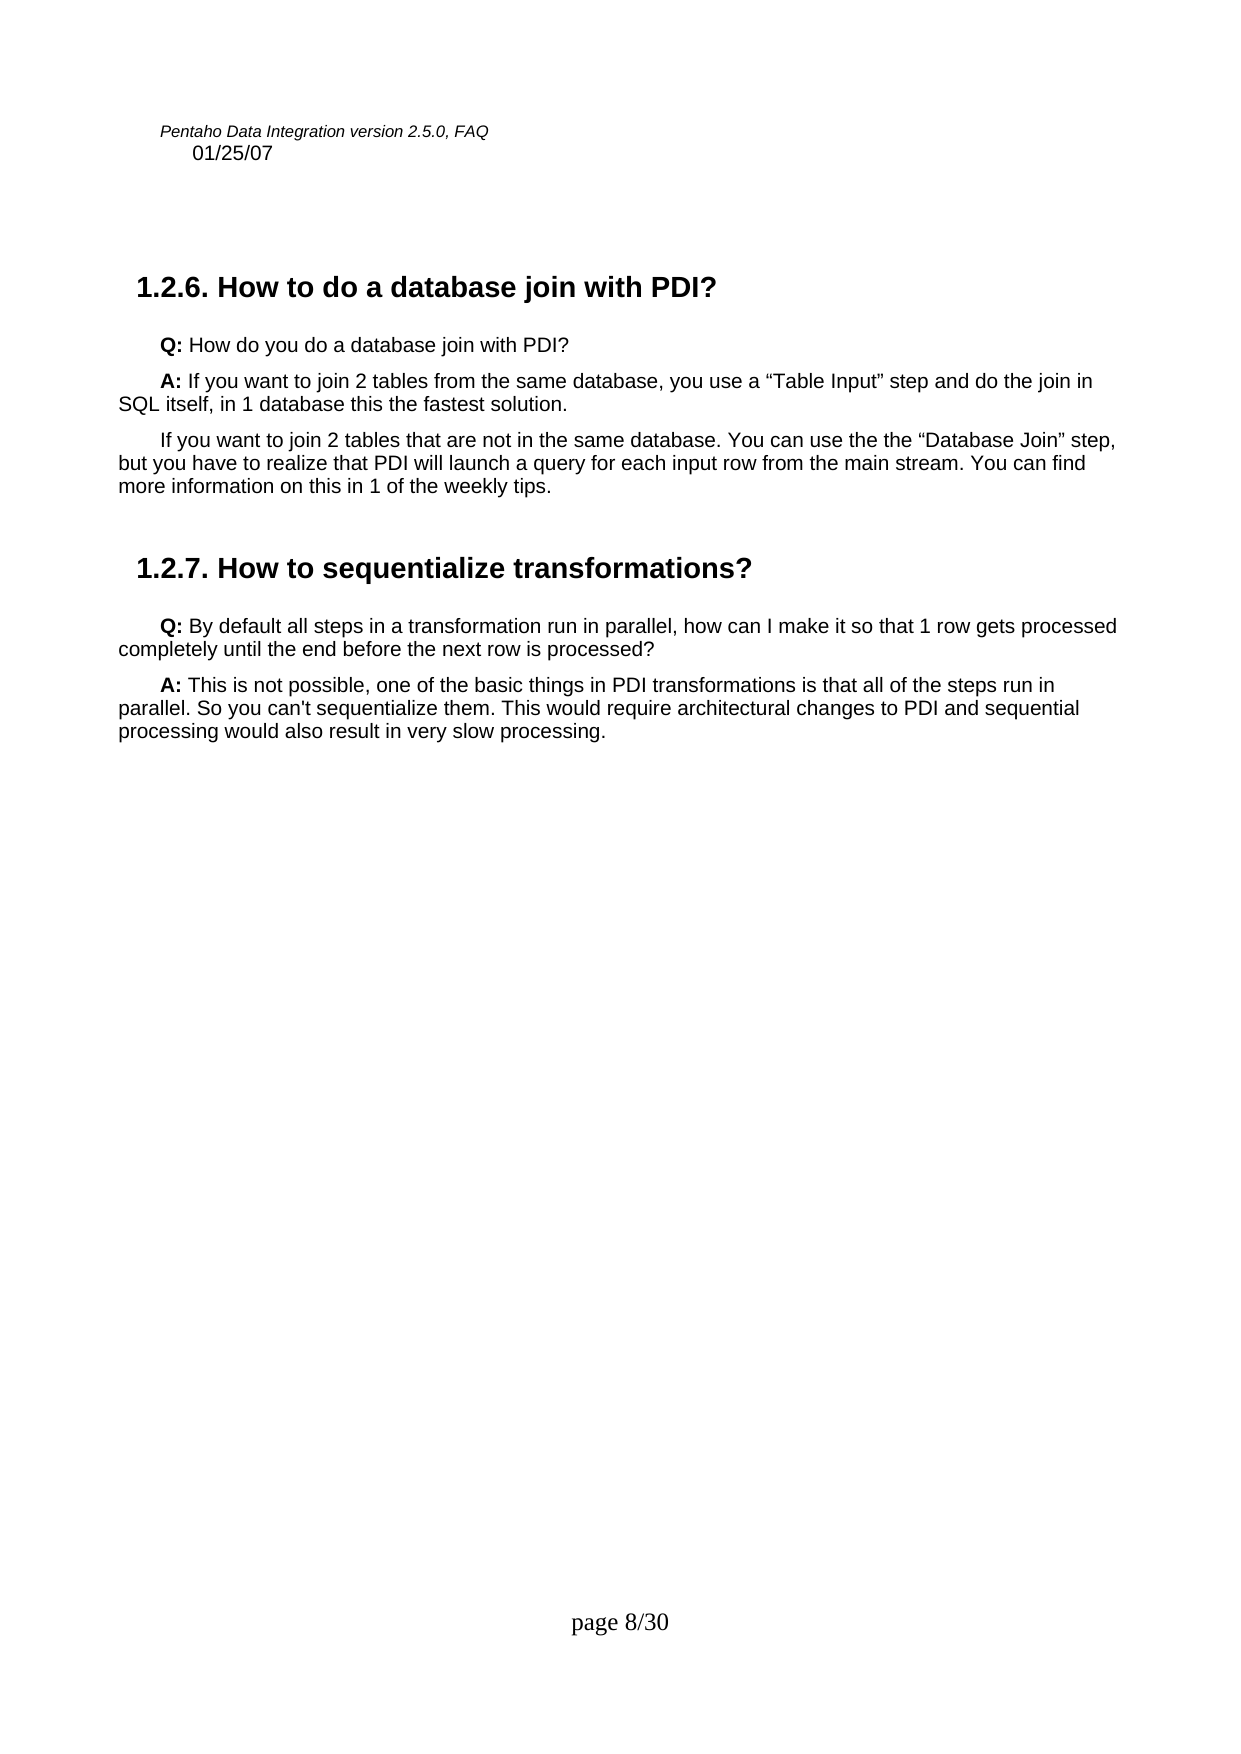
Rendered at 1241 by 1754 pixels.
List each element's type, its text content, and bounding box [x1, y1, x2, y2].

subtitle How to sequentialize transformations? [136, 552, 1122, 585]
text A: This is not possible, one of the basic things in PDI transformations is that all of the steps run in parallel. So you can't sequentialize them. This would require architectural changes to PDI and sequential processing would also result in very slow processing. [118, 673, 1122, 743]
subtitle How to do a database join with PDI? [136, 271, 1122, 304]
text If you want to join 2 tables that are not in the same database. You can use the the “Database Join” step, but you have to realize that PDI will launch a query for each input row from the main stream. You can find more information on this in 1 of the weekly tips. [118, 428, 1122, 498]
text Q: By default all steps in a transformation run in parallel, how can I make it so that 1 row gets processed completely until the end before the next row is processed? [118, 614, 1122, 661]
text Q: How do you do a database join with PDI? [118, 333, 1122, 357]
text A: If you want to join 2 tables from the same database, you use a “Table Input” step and do the join in SQL itself, in 1 database this the fastest solution. [118, 369, 1122, 416]
